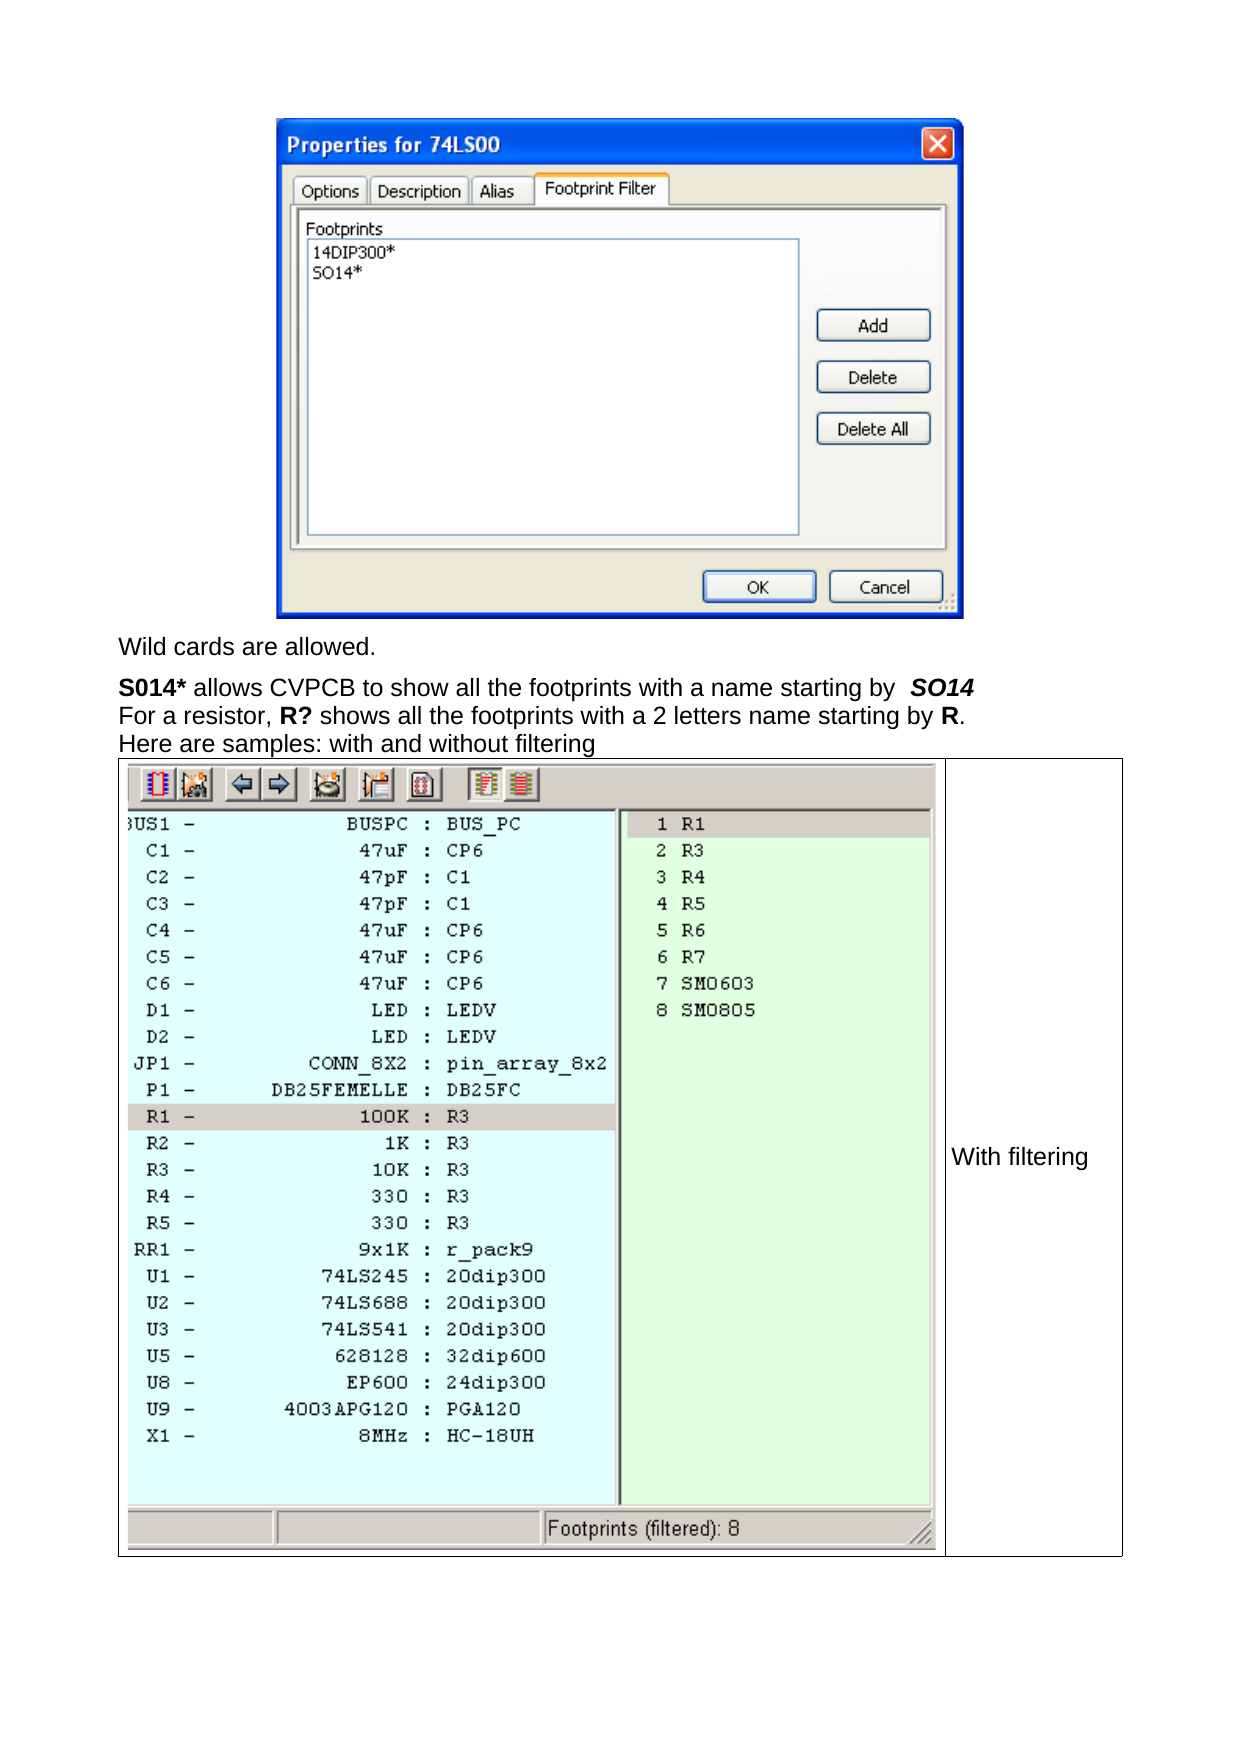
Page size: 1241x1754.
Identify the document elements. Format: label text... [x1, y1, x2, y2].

text For a resistor, R? shows all the footprints with a 2 letters name starting by R. [118, 702, 1122, 730]
text Wild cards are allowed. [118, 632, 1122, 660]
picture [276, 118, 964, 619]
text Here are samples: with and without filtering [118, 730, 1122, 758]
text S014* allows CVPCB to show all the footprints with a name starting by SO14 [118, 674, 1122, 702]
table_header [119, 759, 945, 1556]
text [118, 118, 276, 618]
picture [127, 763, 936, 1550]
text [964, 118, 1122, 618]
table_header With filtering [946, 759, 1122, 1556]
